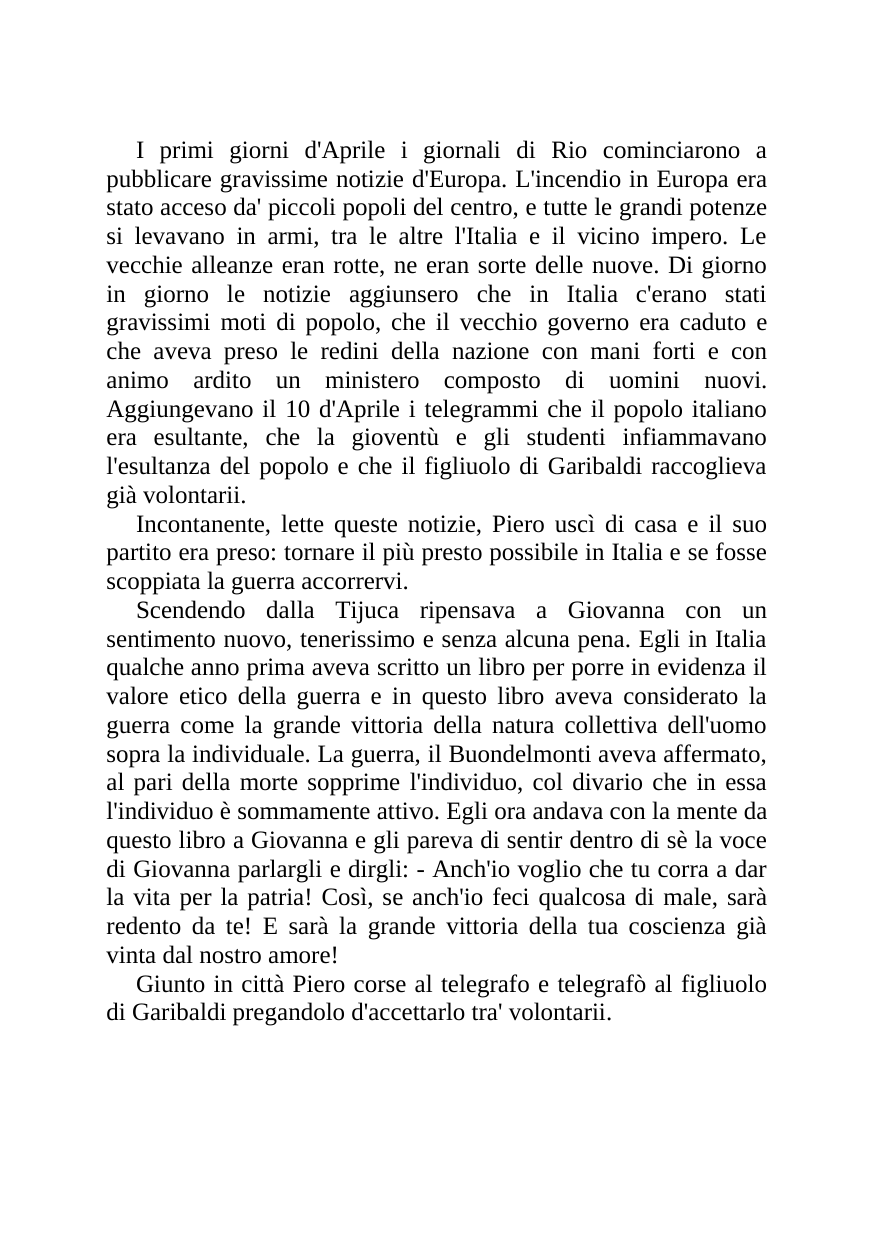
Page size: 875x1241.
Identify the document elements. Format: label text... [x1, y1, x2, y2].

text Incontanente, lette queste notizie, Piero uscì di casa e il suo partito era preso: tornare il più presto possibile in Italia e se fosse scoppiata la guerra accorrervi. [106, 509, 768, 595]
text Giunto in città Piero corse al telegrafo e telegrafò al figliuolo di Garibaldi pregandolo d'accettarlo tra' volontarii. [106, 969, 768, 1026]
text Scendendo dalla Tijuca ripensava a Giovanna con un sentimento nuovo, tenerissimo e senza alcuna pena. Egli in Italia qualche anno prima aveva scritto un libro per porre in evidenza il valore etico della guerra e in questo libro aveva considerato la guerra come la grande vittoria della natura collettiva dell'uomo sopra la individuale. La guerra, il Buondelmonti aveva affermato, al pari della morte sopprime l'individuo, col divario che in essa l'individuo è sommamente attivo. Egli ora andava con la mente da questo libro a Giovanna e gli pareva di sentir dentro di sè la voce di Giovanna parlargli e dirgli: - Anch'io voglio che tu corra a dar la vita per la patria! Così, se anch'io feci qualcosa di male, sarà redento da te! E sarà la grande vittoria della tua coscienza già vinta dal nostro amore! [106, 595, 768, 969]
text I primi giorni d'Aprile i giornali di Rio cominciarono a pubblicare gravissime notizie d'Europa. L'incendio in Europa era stato acceso da' piccoli popoli del centro, e tutte le grandi potenze si levavano in armi, tra le altre l'Italia e il vicino impero. Le vecchie alleanze eran rotte, ne eran sorte delle nuove. Di giorno in giorno le notizie aggiunsero che in Italia c'erano stati gravissimi moti di popolo, che il vecchio governo era caduto e che aveva preso le redini della nazione con mani forti e con animo ardito un ministero composto di uomini nuovi. Aggiungevano il 10 d'Aprile i telegrammi che il popolo italiano era esultante, che la gioventù e gli studenti infiammavano l'esultanza del popolo e che il figliuolo di Garibaldi raccoglieva già volontarii. [106, 135, 768, 509]
